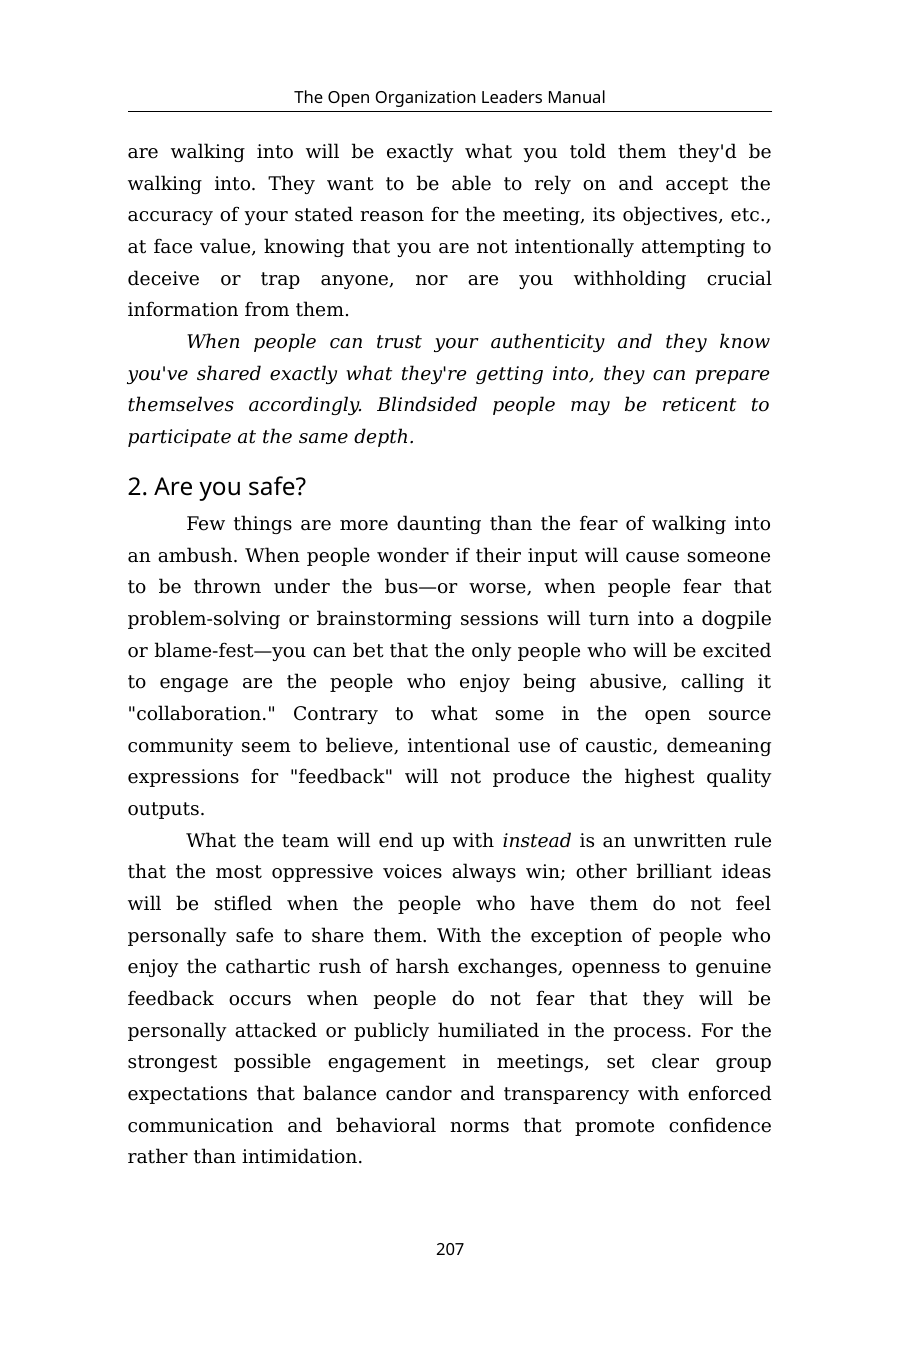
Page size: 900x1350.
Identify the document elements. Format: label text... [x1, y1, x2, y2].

text When people can trust your authenticity and they know you've shared exactly what they're getting into, they can prepare themselves accordingly. Blindsided people may be reticent to participate at the same depth. [127, 331, 772, 448]
subtitle 2. Are you safe? [127, 473, 772, 501]
text are walking into will be exactly what you told them they'd be walking into. They want to be able to rely on and accept the accuracy of your stated reason for the meeting, its objectives, etc., at face value, knowing that you are not intentionally attempting to deceive or trap anyone, nor are you withholding crucial information from them. [127, 141, 772, 321]
text What the team will end up with instead is an unwritten rule that the most oppressive voices always win; other brilliant ideas will be stifled when the people who have them do not feel personally safe to share them. With the exception of people who enjoy the cathartic rush of harsh exchanges, openness to genuine feedback occurs when people do not fear that they will be personally attacked or publicly humiliated in the process. For the strongest possible engagement in meetings, set clear group expectations that balance candor and transparency with enforced communication and behavioral norms that promote confidence rather than intimidation. [127, 829, 772, 1168]
text Few things are more daunting than the fear of walking into an ambush. When people wonder if their input will cause someone to be thrown under the bus—or worse, when people fear that problem-solving or brainstorming sessions will turn into a dogpile or blame-fest—you can bet that the only people who will be excited to engage are the people who enjoy being abusive, calling it "collaboration." Contrary to what some in the open source community seem to believe, intentional use of caustic, demeaning expressions for "feedback" will not produce the highest quality outputs. [127, 513, 772, 820]
